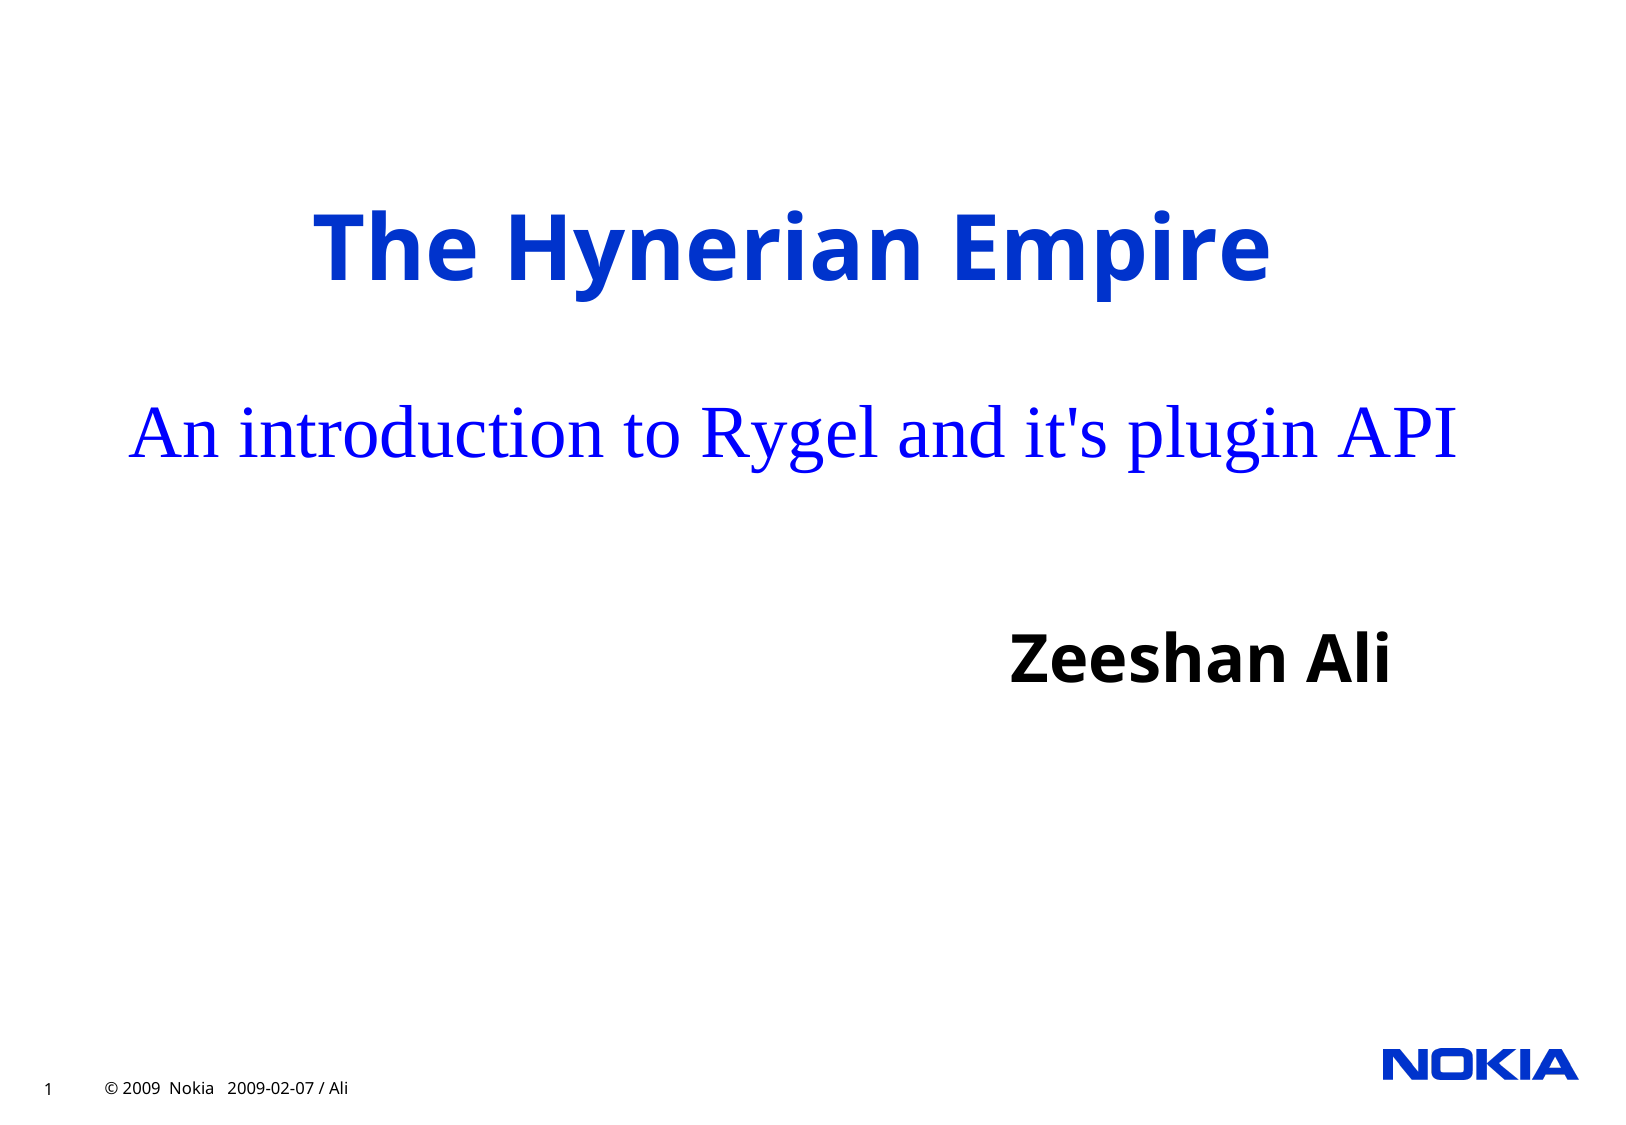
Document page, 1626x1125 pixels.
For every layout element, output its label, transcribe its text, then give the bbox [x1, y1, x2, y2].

picture [1383, 1048, 1579, 1080]
text_box An introduction to Rygel and it's plugin API [113, 375, 1576, 526]
text_box Zeeshan Ali [975, 525, 1576, 901]
title The Hynerian Empire [10, 152, 1576, 338]
